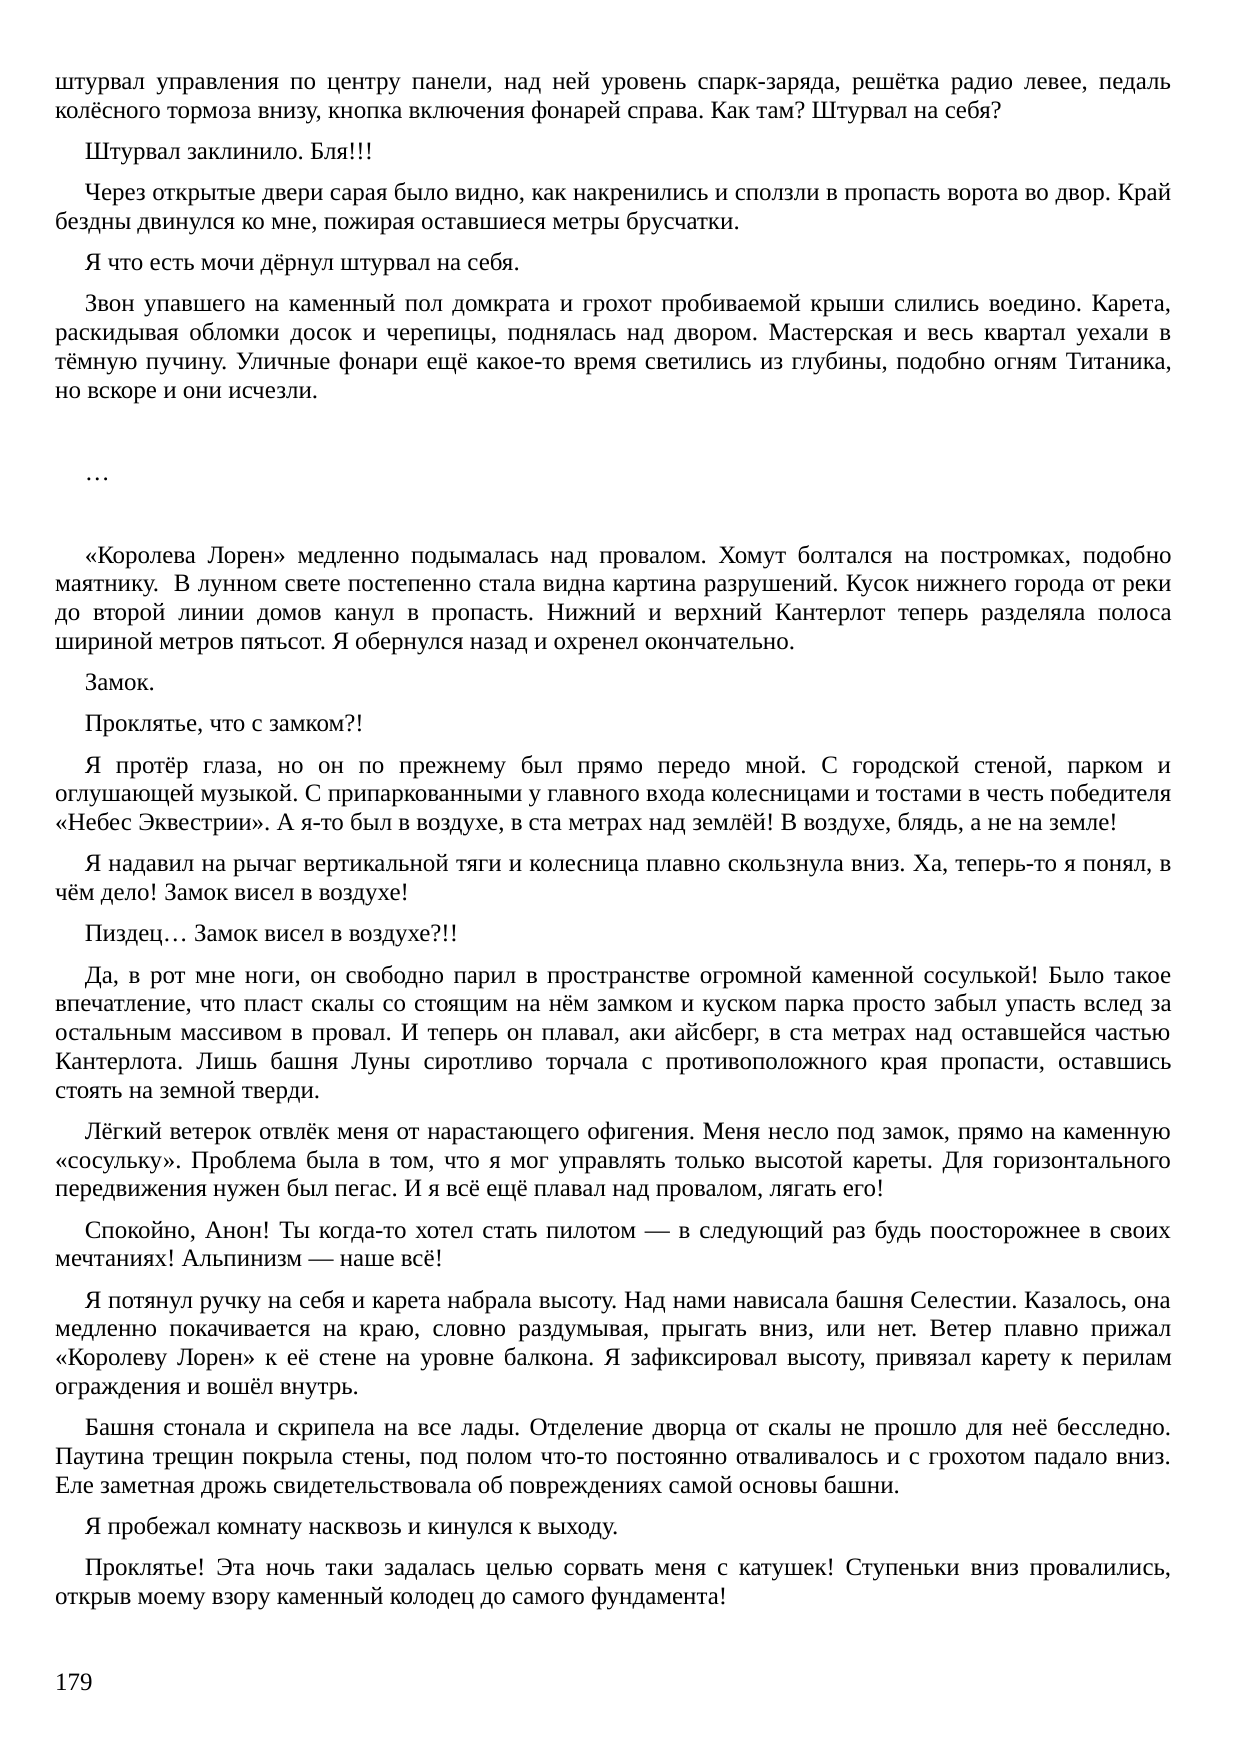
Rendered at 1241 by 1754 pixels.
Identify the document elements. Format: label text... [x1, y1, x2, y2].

text Спокойно, Анон! Ты когда-то хотел стать пилотом — в следующий раз будь поосторожнее в своих мечтаниях! Альпинизм — наше всё! [55, 1215, 1173, 1272]
text Через открытые двери сарая было видно, как накренились и сползли в пропасть ворота во двор. Край бездны двинулся ко мне, пожирая оставшиеся метры брусчатки. [55, 177, 1173, 235]
text Проклятье, что с замком?! [55, 708, 1173, 737]
text Замок. [55, 667, 1173, 696]
text Пиздец… Замок висел в воздухе?!! [55, 918, 1173, 947]
text Башня стонала и скрипела на все лады. Отделение дворца от скалы не прошло для неё бесследно. Паутина трещин покрыла стены, под полом что-то постоянно отваливалось и с грохотом падало вниз. Еле заметная дрожь свидетельствовала об повреждениях самой основы башни. [55, 1412, 1173, 1498]
text Я надавил на рычаг вертикальной тяги и колесница плавно скользнула вниз. Ха, теперь-то я понял, в чём дело! Замок висел в воздухе! [55, 848, 1173, 906]
text Звон упавшего на каменный пол домкрата и грохот пробиваемой крыши слились воедино. Карета, раскидывая обломки досок и черепицы, поднялась над двором. Мастерская и весь квартал уехали в тёмную пучину. Уличные фонари ещё какое-то время светились из глубины, подобно огням Титаника, но вскоре и они исчезли. [55, 288, 1173, 403]
text Я потянул ручку на себя и карета набрала высоту. Над нами нависала башня Селестии. Казалось, она медленно покачивается на краю, словно раздумывая, прыгать вниз, или нет. Ветер плавно прижал «Королеву Лорен» к её стене на уровне балкона. Я зафиксировал высоту, привязал карету к перилам ограждения и вошёл внутрь. [55, 1285, 1173, 1400]
text Я что есть мочи дёрнул штурвал на себя. [55, 247, 1173, 276]
text … [55, 457, 1173, 486]
text Я пробежал комнату насквозь и кинулся к выходу. [55, 1511, 1173, 1540]
text Я протёр глаза, но он по прежнему был прямо передо мной. С городской стеной, парком и оглушающей музыкой. С припаркованными у главного входа колесницами и тостами в честь победителя «Небес Эквестрии». А я-то был в воздухе, в ста метрах над землёй! В воздухе, блядь, а не на земле! [55, 750, 1173, 836]
text Штурвал заклинило. Бля!!! [55, 136, 1173, 165]
text штурвал управления по центру панели, над ней уровень спарк-заряда, решётка радио левее, педаль колёсного тормоза внизу, кнопка включения фонарей справа. Как там? Штурвал на себя? [55, 66, 1173, 123]
text Да, в рот мне ноги, он свободно парил в пространстве огромной каменной сосулькой! Было такое впечатление, что пласт скалы со стоящим на нём замком и куском парка просто забыл упасть вслед за остальным массивом в провал. И теперь он плавал, аки айсберг, в ста метрах над оставшейся частью Кантерлота. Лишь башня Луны сиротливо торчала с противоположного края пропасти, оставшись стоять на земной тверди. [55, 960, 1173, 1103]
text Лёгкий ветерок отвлёк меня от нарастающего офигения. Меня несло под замок, прямо на каменную «сосульку». Проблема была в том, что я мог управлять только высотой кареты. Для горизонтального передвижения нужен был пегас. И я всё ещё плавал над провалом, лягать его! [55, 1116, 1173, 1202]
text «Королева Лорен» медленно подымалась над провалом. Хомут болтался на постромках, подобно маятнику. В лунном свете постепенно стала видна картина разрушений. Кусок нижнего города от реки до второй линии домов канул в пропасть. Нижний и верхний Кантерлот теперь разделяла полоса шириной метров пятьсот. Я обернулся назад и охренел окончательно. [55, 540, 1173, 655]
text Проклятье! Эта ночь таки задалась целью сорвать меня с катушек! Ступеньки вниз провалились, открыв моему взору каменный колодец до самого фундамента! [55, 1552, 1173, 1610]
